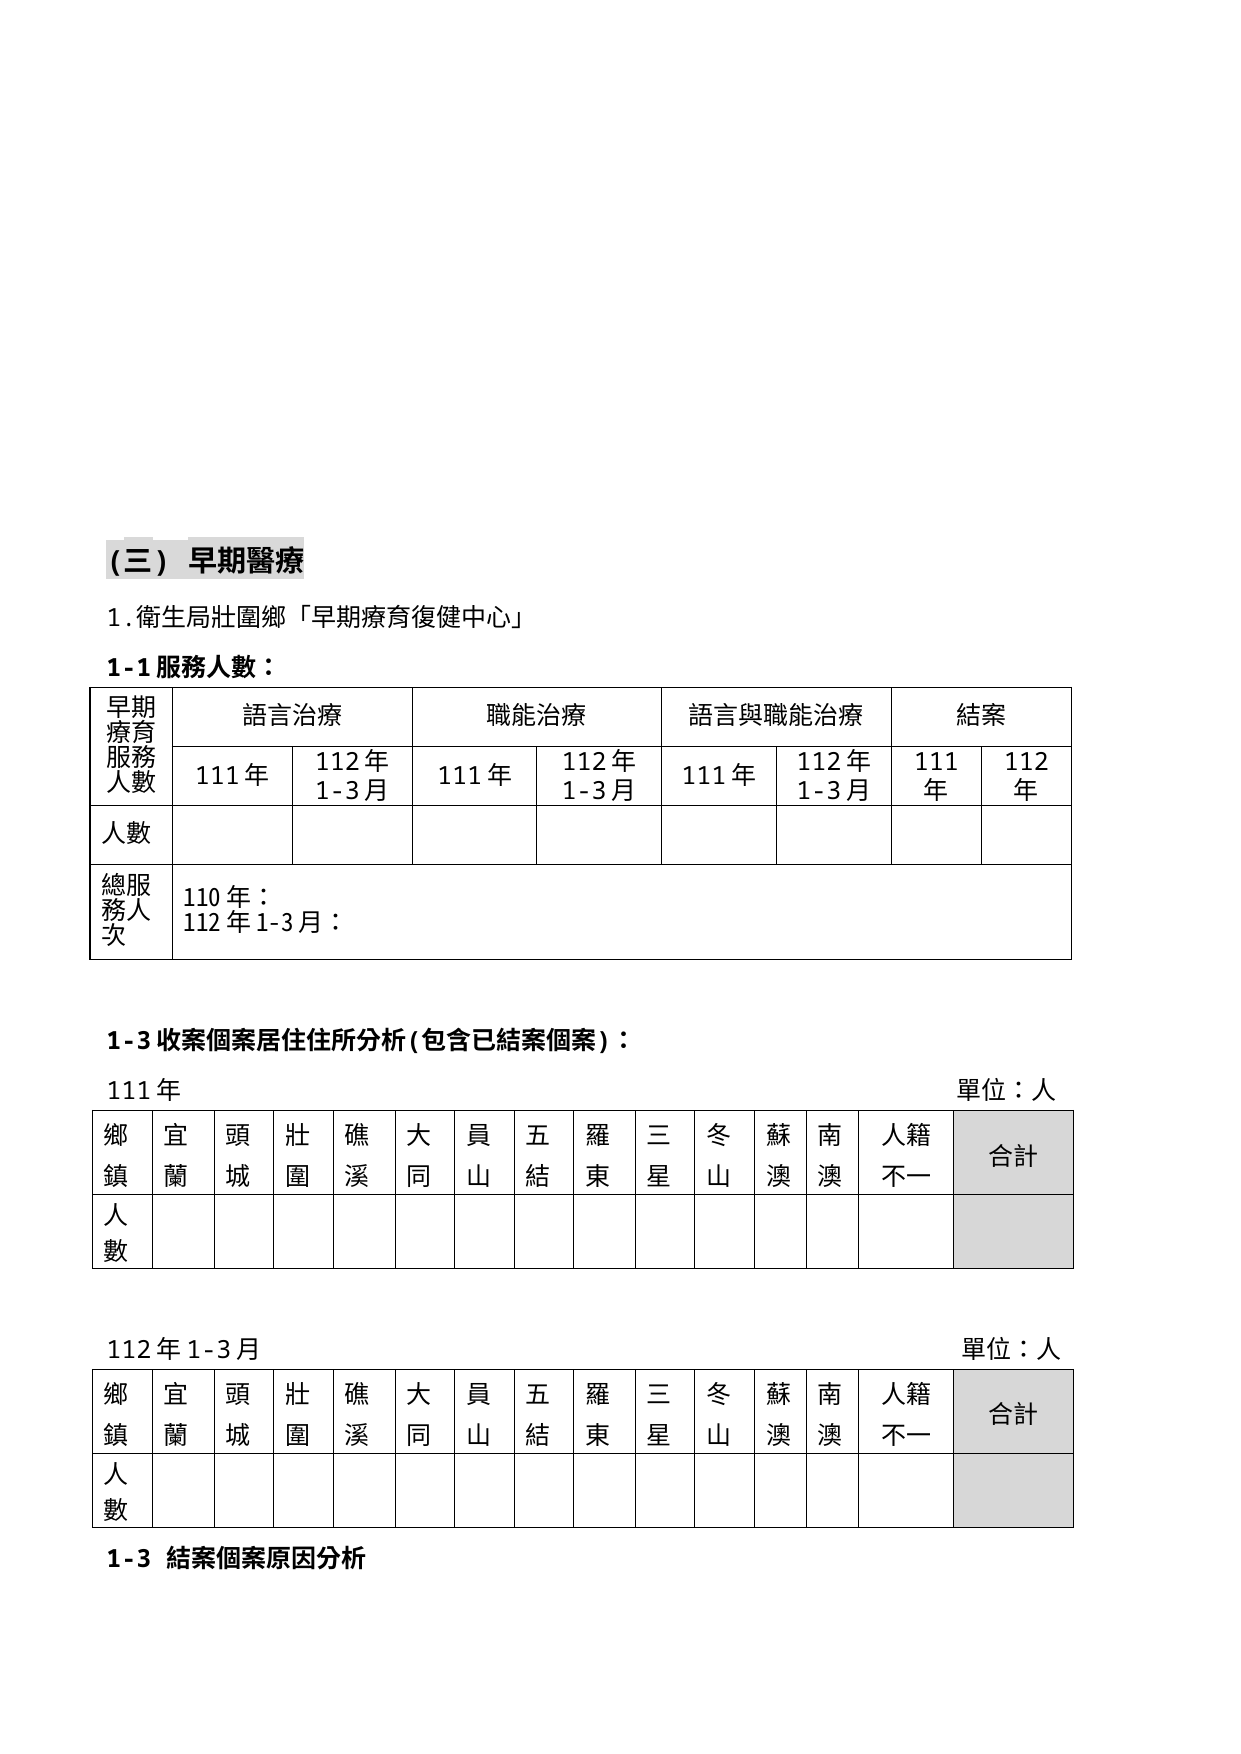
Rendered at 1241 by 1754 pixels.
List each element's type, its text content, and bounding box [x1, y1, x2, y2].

table_header 合計 [954, 1111, 1073, 1194]
table_header 羅東 [574, 1111, 635, 1194]
table_cell [954, 1195, 1073, 1268]
table_header 早期療育服務人數 [91, 688, 172, 805]
table_cell [777, 806, 891, 864]
text (三) 早期醫療 [106, 531, 1090, 581]
table_cell 人數 [93, 1195, 152, 1268]
table_cell [859, 1454, 953, 1527]
table_header 大同 [396, 1111, 454, 1194]
table_cell 總服務人次 [91, 865, 172, 959]
table_cell 111年 [413, 747, 536, 805]
text 1.衛生局壯圍鄉「早期療育復健中心」 [106, 587, 1090, 637]
table_header 鄉鎮 [93, 1111, 152, 1194]
table_cell [807, 1454, 858, 1527]
table_header 職能治療 [413, 688, 661, 746]
table_cell [515, 1195, 573, 1268]
table_header 壯圍 [274, 1111, 333, 1194]
table_header 礁溪 [334, 1370, 395, 1453]
table_cell [574, 1195, 635, 1268]
table_header 結案 [892, 688, 1071, 746]
table_cell 112年 1-3月 [777, 747, 891, 805]
table_cell [636, 1454, 694, 1527]
table_cell [293, 806, 412, 864]
text 1-1服務人數： [106, 637, 1090, 687]
table_cell [274, 1195, 333, 1268]
table_cell [892, 806, 981, 864]
table_header 大同 [396, 1370, 454, 1453]
table_header 語言與職能治療 [662, 688, 891, 746]
table_cell [662, 806, 776, 864]
table_header 五結 [515, 1370, 573, 1453]
table_header 宜蘭 [153, 1370, 214, 1453]
table_cell [173, 806, 292, 864]
table_header 三星 [636, 1370, 694, 1453]
table_cell [274, 1454, 333, 1527]
table_header 員山 [455, 1111, 514, 1194]
table_header 蘇澳 [755, 1111, 806, 1194]
table_cell [755, 1195, 806, 1268]
table_cell [574, 1454, 635, 1527]
table_cell [153, 1195, 214, 1268]
table_header 蘇澳 [755, 1370, 806, 1453]
text 1-3收案個案居住住所分析(包含已結案個案)： [106, 1010, 1090, 1060]
table_cell [515, 1454, 573, 1527]
table_cell 111年 [662, 747, 776, 805]
table_cell [396, 1195, 454, 1268]
table_cell [215, 1454, 273, 1527]
table_header 頭城 [215, 1370, 273, 1453]
table_cell [334, 1454, 395, 1527]
table_cell 人數 [93, 1454, 152, 1527]
table_cell 112年 1-3月 [982, 747, 1071, 805]
table_cell 111年 [892, 747, 981, 805]
table_header 羅東 [574, 1370, 635, 1453]
table_header 五結 [515, 1111, 573, 1194]
table_header 南澳 [807, 1111, 858, 1194]
table_cell [859, 1195, 953, 1268]
text 1-3 結案個案原因分析 [106, 1528, 1090, 1578]
table_cell [755, 1454, 806, 1527]
table_cell 112年 1-3月 [293, 747, 412, 805]
table_cell 人數 [91, 806, 172, 864]
table_header 冬山 [695, 1111, 754, 1194]
table_cell [413, 806, 536, 864]
table_cell [537, 806, 661, 864]
table_cell [215, 1195, 273, 1268]
table_header 鄉鎮 [93, 1370, 152, 1453]
table_header 宜蘭 [153, 1111, 214, 1194]
table_cell [334, 1195, 395, 1268]
table_cell [807, 1195, 858, 1268]
table_header 語言治療 [173, 688, 412, 746]
table_header 冬山 [695, 1370, 754, 1453]
table_header 南澳 [807, 1370, 858, 1453]
table_cell [695, 1195, 754, 1268]
table_header 人籍不一 [859, 1111, 953, 1194]
table_cell [153, 1454, 214, 1527]
table_cell [695, 1454, 754, 1527]
table_cell [396, 1454, 454, 1527]
table_header 員山 [455, 1370, 514, 1453]
table_cell [954, 1454, 1073, 1527]
table_header 頭城 [215, 1111, 273, 1194]
table_cell [636, 1195, 694, 1268]
table_cell [455, 1195, 514, 1268]
table_header 人籍不一 [859, 1370, 953, 1453]
table_cell 112年 1-3月 [537, 747, 661, 805]
table_header 合計 [954, 1370, 1073, 1453]
text 112年1-3月 單位：人 [106, 1319, 1090, 1369]
table_cell 110年： 112年1-3月： [173, 865, 1071, 959]
table_cell [455, 1454, 514, 1527]
text 111年 單位：人 [106, 1060, 1090, 1110]
table_header 三星 [636, 1111, 694, 1194]
table_cell 111年 [173, 747, 292, 805]
table_header 礁溪 [334, 1111, 395, 1194]
table_cell [982, 806, 1071, 864]
table_header 壯圍 [274, 1370, 333, 1453]
